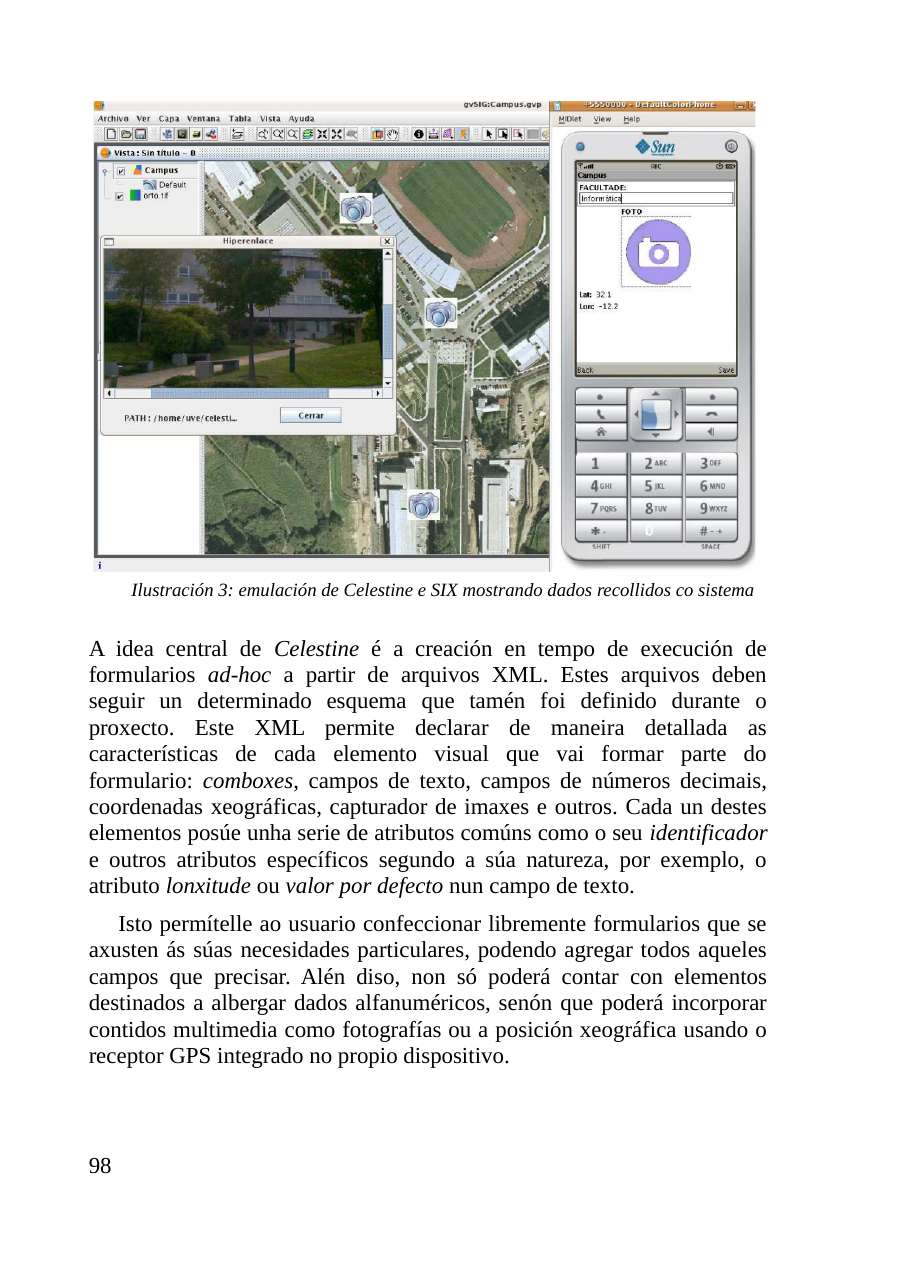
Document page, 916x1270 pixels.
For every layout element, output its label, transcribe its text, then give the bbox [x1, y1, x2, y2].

picture [86, 88, 770, 580]
text Ilustración 3: emulación de Celestine e SIX mostrando dados recollidos co sistema [88, 580, 768, 622]
text Isto permítelle ao usuario confeccionar libremente formularios que se axusten ás súas necesidades particulares, podendo agregar todos aqueles campos que precisar. Alén diso, non só poderá contar con elementos destinados a albergar dados alfanuméricos, senón que poderá incorporar contidos multimedia como fotografías ou a posición xeográfica usando o receptor GPS integrado no propio dispositivo. [88, 910, 768, 1068]
text A idea central de Celestine é a creación en tempo de execución de formularios ad-hoc a partir de arquivos XML. Estes arquivos deben seguir un determinado esquema que tamén foi definido durante o proxecto. Este XML permite declarar de maneira detallada as características de cada elemento visual que vai formar parte do formulario: comboxes, campos de texto, campos de números decimais, coordenadas xeográficas, capturador de imaxes e outros. Cada un destes elementos posúe unha serie de atributos comúns como o seu identificador e outros atributos específicos segundo a súa natureza, por exemplo, o atributo lonxitude ou valor por defecto nun campo de texto. [88, 635, 768, 898]
